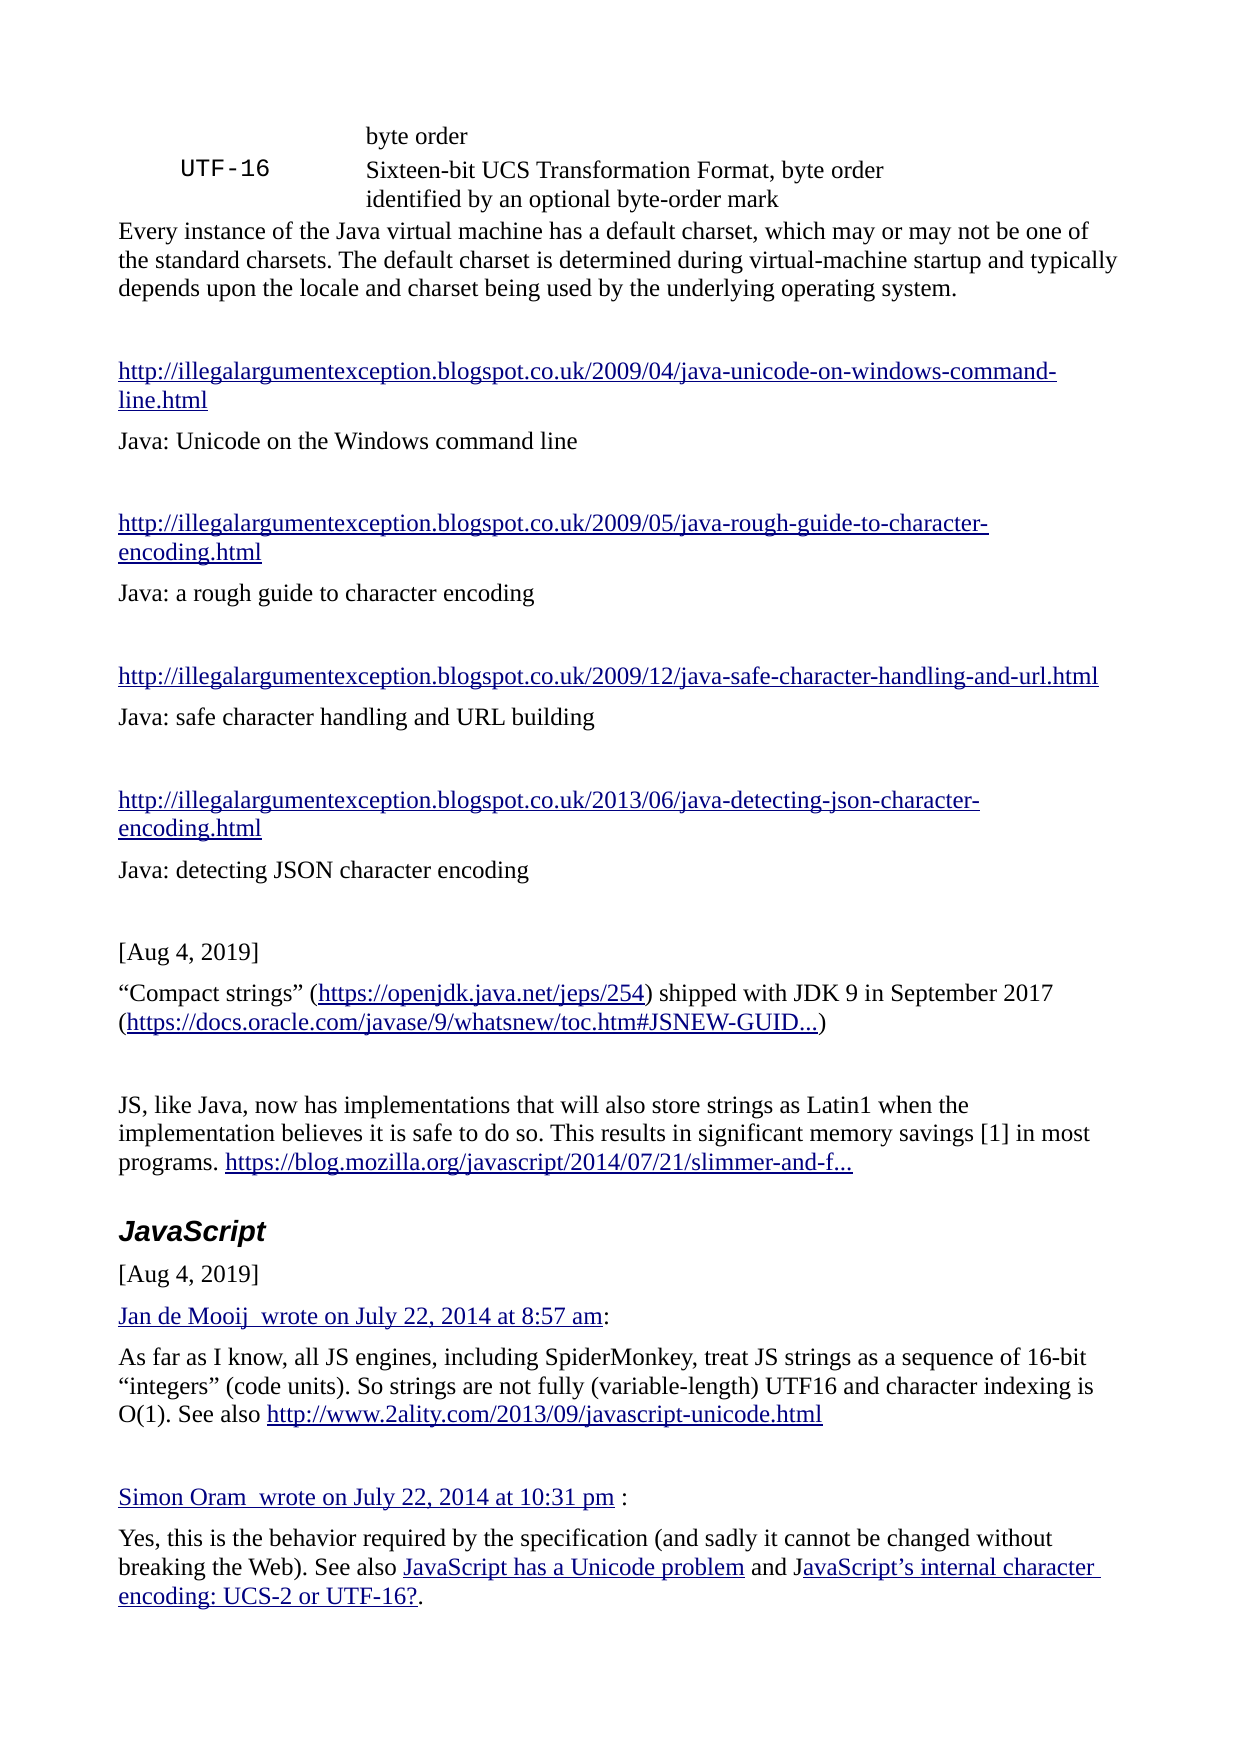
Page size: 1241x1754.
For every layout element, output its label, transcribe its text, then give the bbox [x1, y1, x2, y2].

text [Aug 4, 2019] [118, 937, 1122, 966]
text http://illegalargumentexception.blogspot.co.uk/2009/04/java-unicode-on-windows-command-line.html [118, 356, 1122, 413]
text As far as I know, all JS engines, including SpiderMonkey, treat JS strings as a sequence of 16-bit “integers” (code units). So strings are not fully (variable-length) UTF16 and character indexing is O(1). See also http://www.2ality.com/2013/09/javascript-unicode.html [118, 1342, 1122, 1428]
text http://illegalargumentexception.blogspot.co.uk/2009/05/java-rough-guide-to-character-encoding.html [118, 508, 1122, 566]
subtitle JavaScript [118, 1213, 1122, 1247]
text Java: a rough guide to character encoding [118, 578, 1122, 607]
text Java: Unicode on the Windows command line [118, 426, 1122, 455]
text Every instance of the Java virtual machine has a default charset, which may or may not be one of the standard charsets. The default charset is determined during virtual-machine startup and typically depends upon the locale and charset being used by the underlying operating system. [118, 216, 1122, 302]
text JS, like Java, now has implementations that will also store strings as Latin1 when the implementation believes it is safe to do so. This results in significant memory savings [1] in most programs. https://blog.mozilla.org/javascript/2014/07/21/slimmer-and-f... [118, 1090, 1122, 1176]
text Java: safe character handling and URL building [118, 702, 1122, 731]
text Simon Oram wrote on July 22, 2014 at 10:31 pm : [118, 1482, 1122, 1511]
text Java: detecting JSON character encoding [118, 855, 1122, 883]
table_cell UTF-16 [177, 153, 363, 216]
text “Compact strings” (https://openjdk.java.net/jeps/254) shipped with JDK 9 in September 2017 (https://docs.oracle.com/javase/9/whatsnew/toc.htm#JSNEW-GUID...) [118, 978, 1122, 1036]
text http://illegalargumentexception.blogspot.co.uk/2009/12/java-safe-character-handling-and-url.html [118, 661, 1122, 690]
text Yes, this is the behavior required by the specification (and sadly it cannot be changed without breaking the Web). See also JavaScript has a Unicode problem and JavaScript’s internal character encoding: UCS-2 or UTF-16?. [118, 1523, 1122, 1609]
text [Aug 4, 2019] [118, 1259, 1122, 1288]
table_cell Sixteen-bit UCS Transformation Format, byte order identified by an optional byte-order mark [363, 153, 980, 216]
table_cell [177, 118, 363, 153]
table_cell byte order [363, 118, 980, 153]
text Jan de Mooij wrote on July 22, 2014 at 8:57 am: [118, 1301, 1122, 1329]
text http://illegalargumentexception.blogspot.co.uk/2013/06/java-detecting-json-character-encoding.html [118, 785, 1122, 842]
